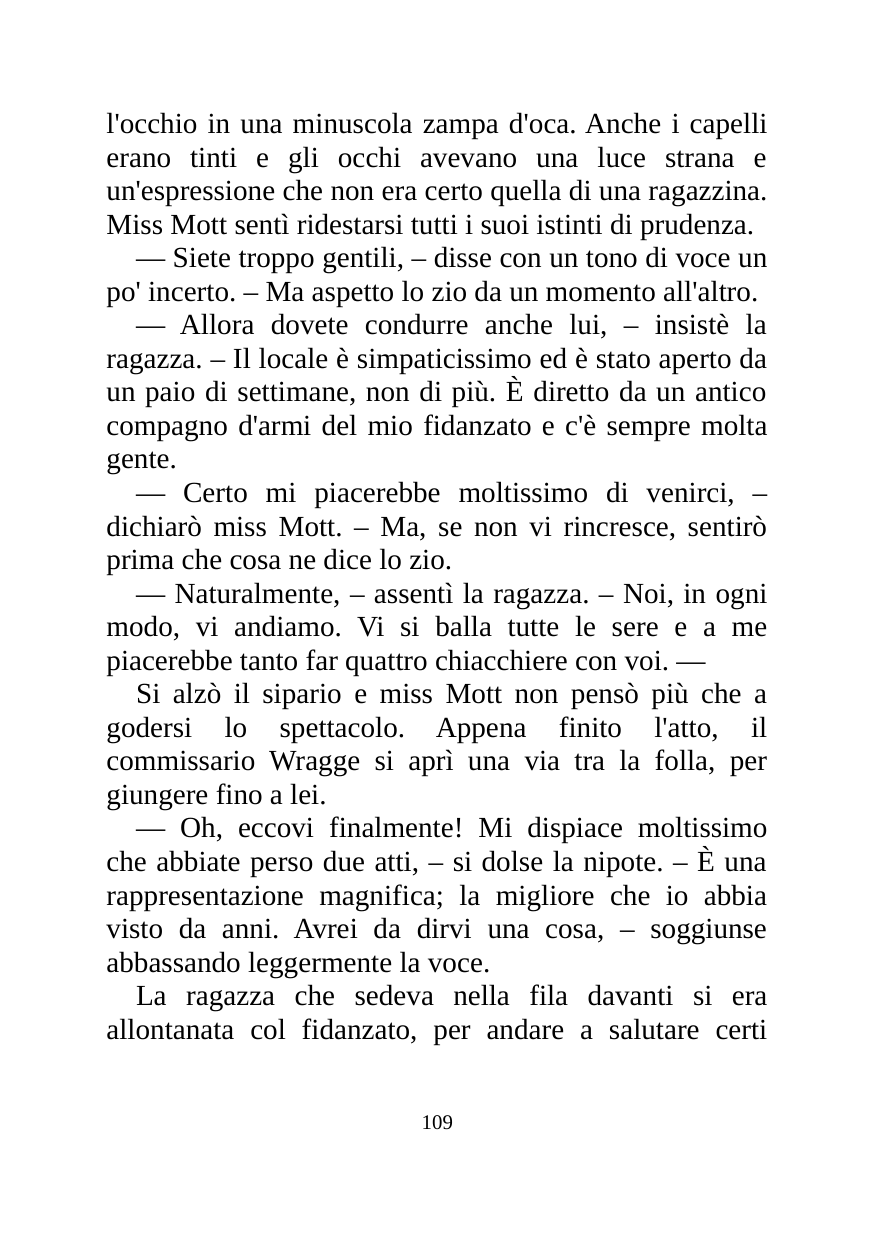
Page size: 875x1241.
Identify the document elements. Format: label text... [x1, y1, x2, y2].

text — Siete troppo gentili, – disse con un tono di voce un po' incerto. – Ma aspetto lo zio da un momento all'altro. [106, 240, 768, 307]
text — Certo mi piacerebbe moltissimo di venirci, – dichiarò miss Mott. – Ma, se non vi rincresce, sentirò prima che cosa ne dice lo zio. [106, 475, 768, 576]
text — Allora dovete condurre anche lui, – insistè la ragazza. – Il locale è simpaticissimo ed è stato aperto da un paio di settimane, non di più. È diretto da un antico compagno d'armi del mio fidanzato e c'è sempre molta gente. [106, 307, 768, 475]
text Si alzò il sipario e miss Mott non pensò più che a godersi lo spettacolo. Appena finito l'atto, il commissario Wragge si aprì una via tra la folla, per giungere fino a lei. [106, 676, 768, 811]
text — Naturalmente, – assentì la ragazza. – Noi, in ogni modo, vi andiamo. Vi si balla tutte le sere e a me piacerebbe tanto far quattro chiacchiere con voi. — [106, 576, 768, 676]
text La ragazza che sedeva nella fila davanti si era allontanata col fidanzato, per andare a salutare certi [106, 978, 768, 1045]
text l'occhio in una minuscola zampa d'oca. Anche i capelli erano tinti e gli occhi avevano una luce strana e un'espressione che non era certo quella di una ragazzina. Miss Mott sentì ridestarsi tutti i suoi istinti di prudenza. [106, 106, 768, 240]
text — Oh, eccovi finalmente! Mi dispiace moltissimo che abbiate perso due atti, – si dolse la nipote. – È una rappresentazione magnifica; la migliore che io abbia visto da anni. Avrei da dirvi una cosa, – soggiunse abbassando leggermente la voce. [106, 811, 768, 978]
